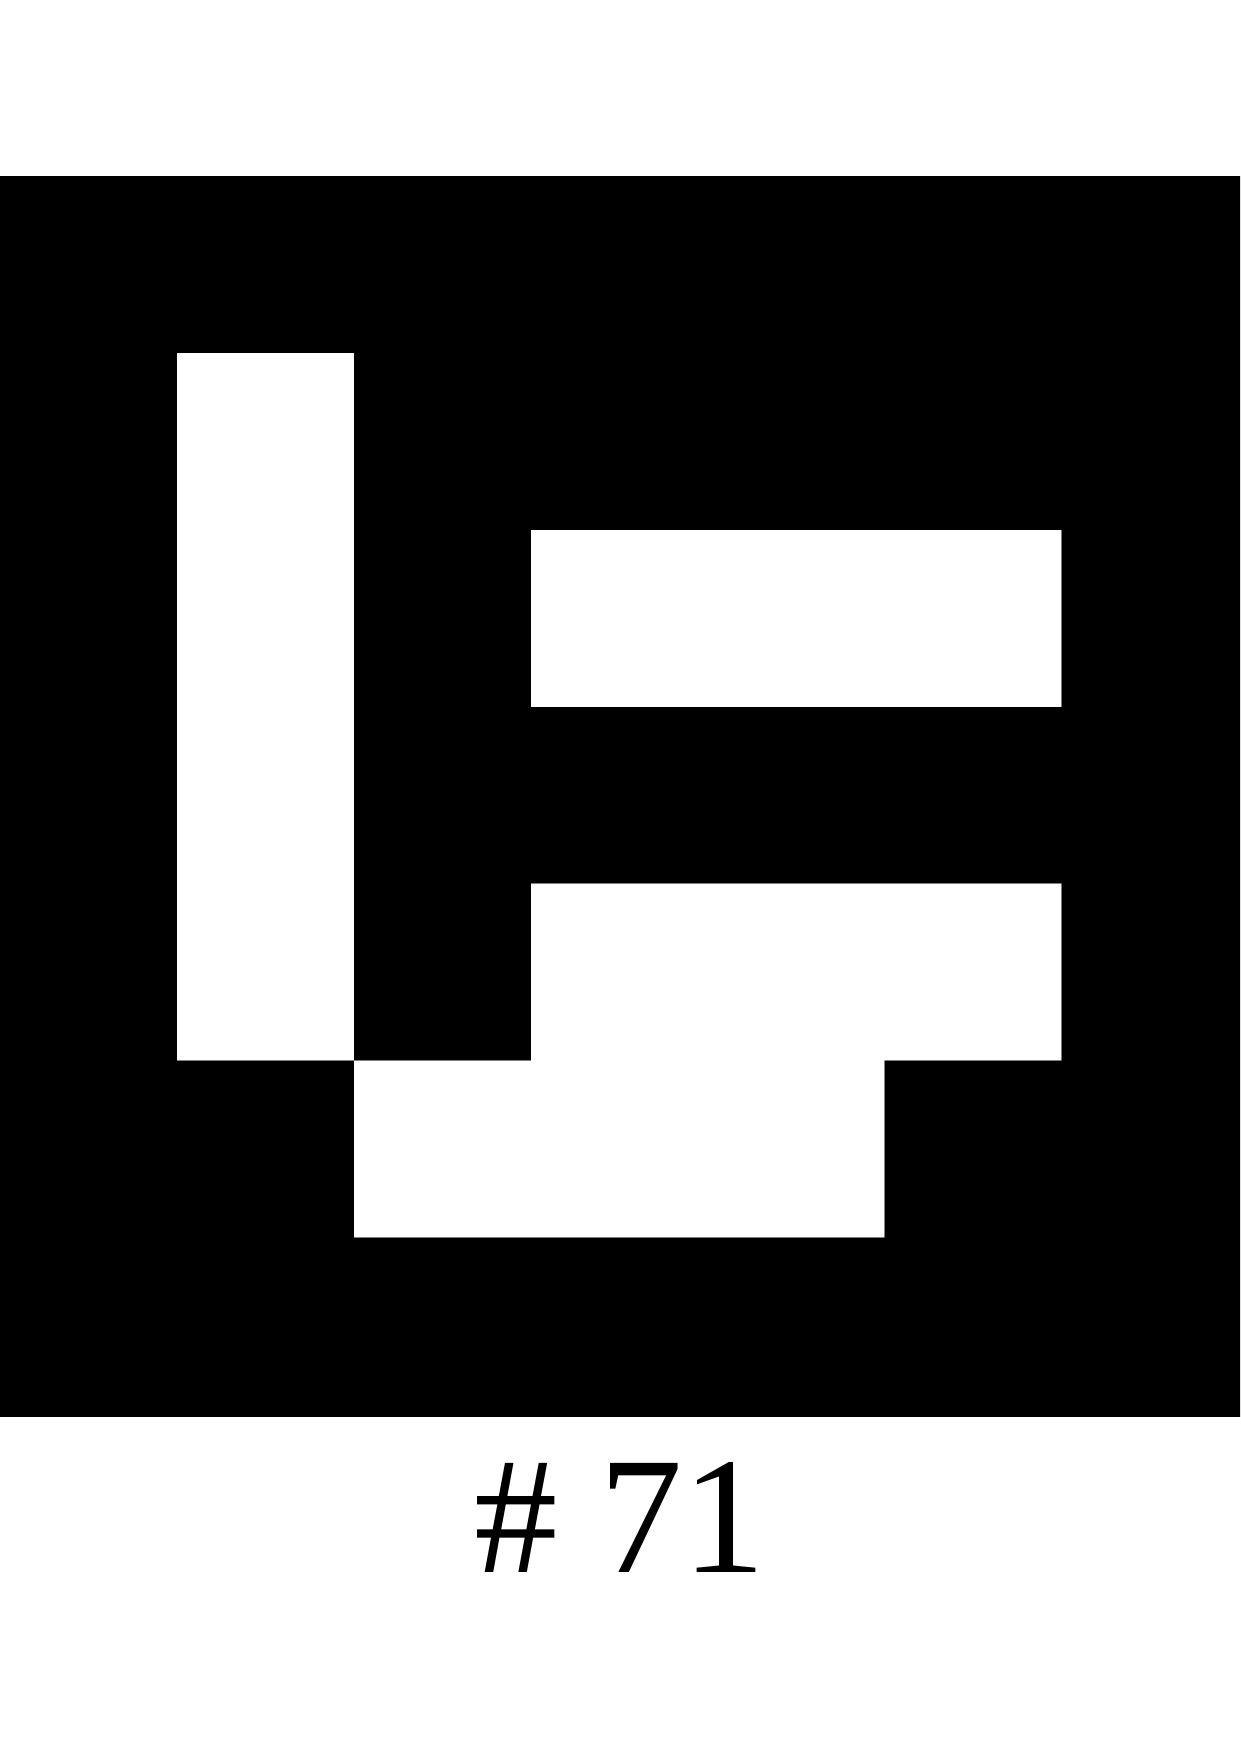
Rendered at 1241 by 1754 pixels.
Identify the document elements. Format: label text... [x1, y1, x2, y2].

picture [0, 176, 1241, 1417]
text # 71 [118, 1417, 1122, 1608]
